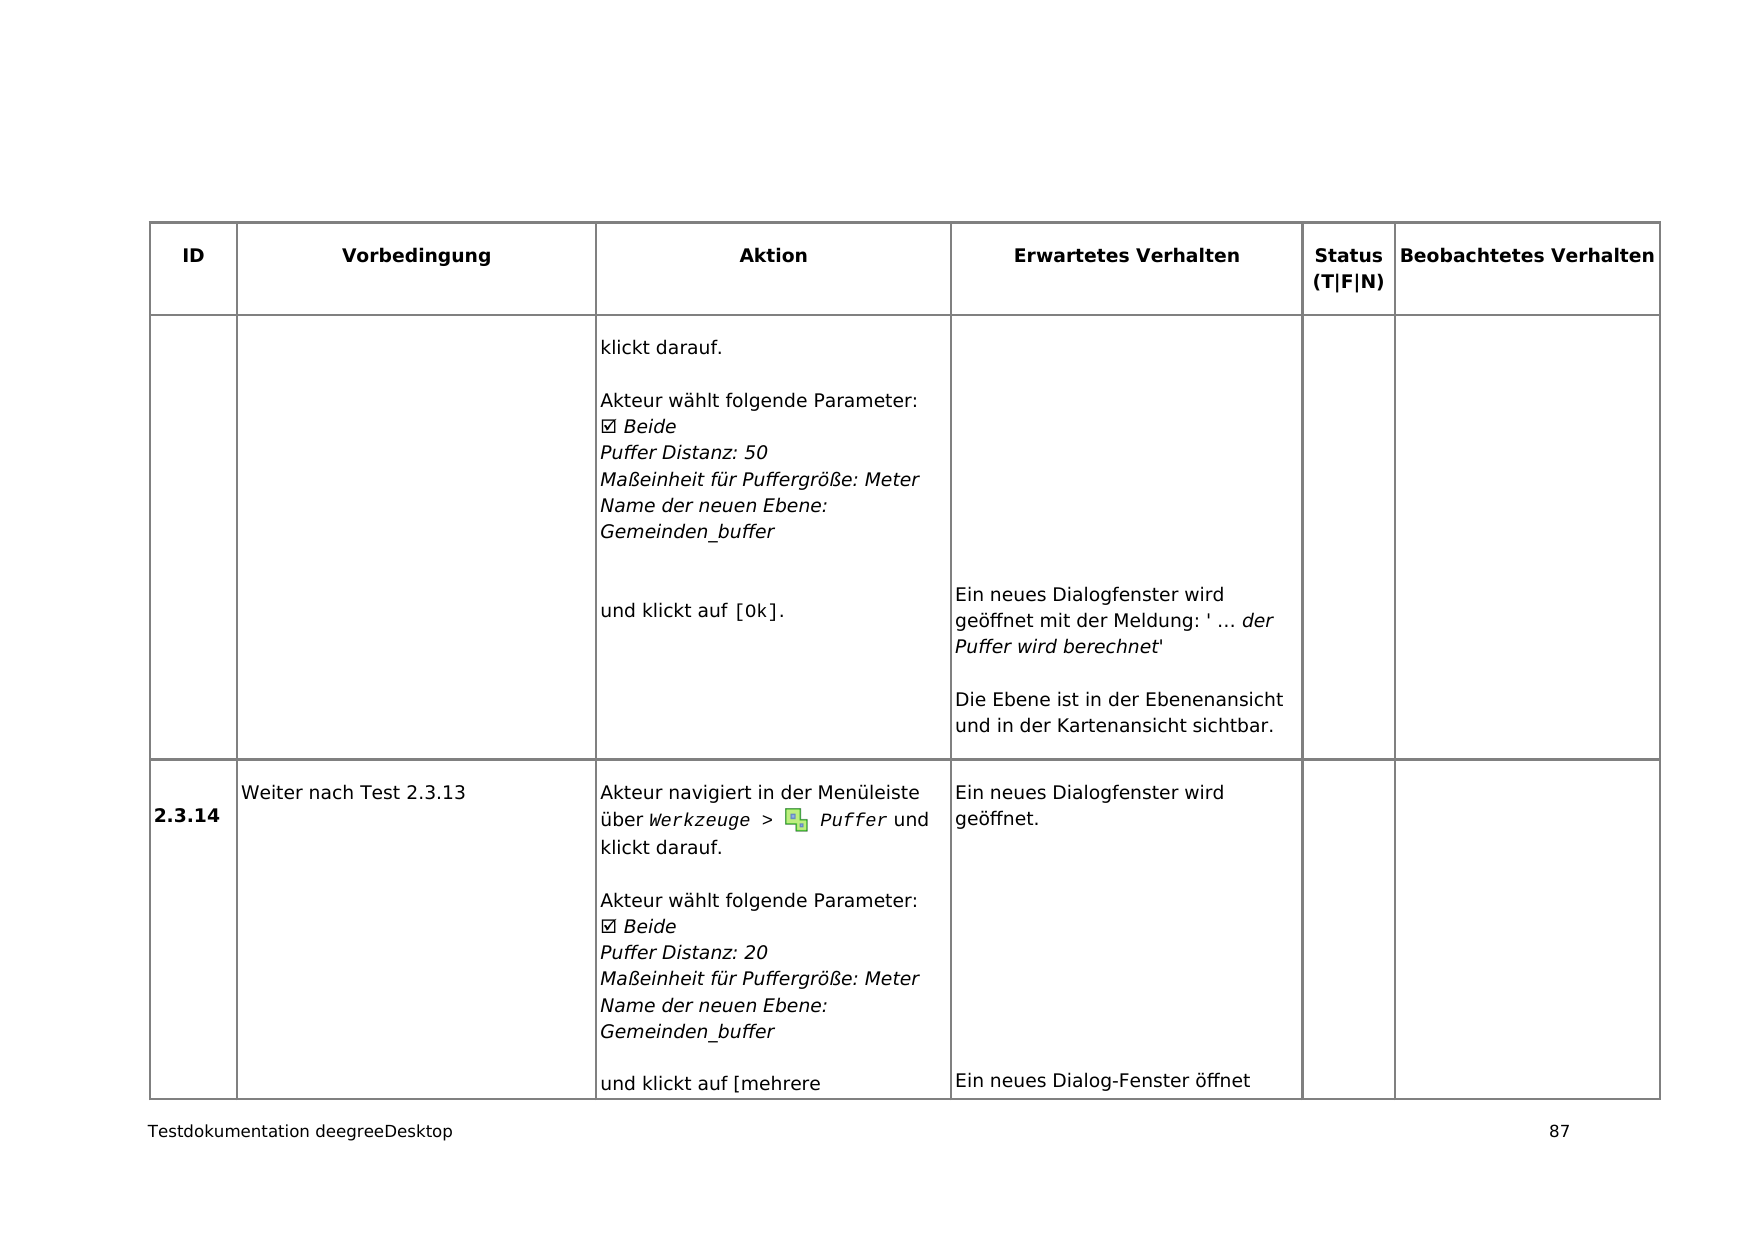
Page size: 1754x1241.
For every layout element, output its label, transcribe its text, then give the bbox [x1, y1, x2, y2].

table_header Erwartetes Verhalten [952, 224, 1301, 314]
picture [784, 808, 809, 833]
table_header Beobachtetes Verhalten [1396, 224, 1659, 314]
table_header Status (T|F|N) [1304, 224, 1394, 314]
table_cell [151, 316, 236, 758]
table_cell Ein neues Dialogfenster wird geöffnet. Ein neues Dialog-Fenster öffnet [952, 761, 1301, 1098]
table_cell Weiter nach Test 2.3.13 [238, 761, 595, 1098]
table_cell [1304, 316, 1394, 758]
table_cell [1304, 761, 1394, 1098]
table_header ID [151, 224, 236, 314]
table_cell [238, 316, 595, 758]
table_cell Ein neues Dialogfenster wird geöffnet mit der Meldung: ' … der Puffer wird berechnet' Die Ebene ist in der Ebenenansicht und in der Kartenansicht sichtbar. [952, 316, 1301, 758]
table_cell klickt darauf. Akteur wählt folgende Parameter:  Beide Puffer Distanz: 50 Maßeinheit für Puffergröße: Meter Name der neuen Ebene: Gemeinden_buffer und klickt auf [Ok]. [597, 316, 950, 758]
table_cell Akteur navigiert in der Menüleiste über Werkzeuge > Puffer und klickt darauf. Akteur wählt folgende Parameter:  Beide Puffer Distanz: 20 Maßeinheit für Puffergröße: Meter Name der neuen Ebene: Gemeinden_buffer und klickt auf [mehrere [597, 761, 950, 1098]
table_header Aktion [597, 224, 950, 314]
table_header Vorbedingung [238, 224, 595, 314]
table_cell [1396, 761, 1659, 1098]
table_cell [1396, 316, 1659, 758]
table_cell [151, 761, 236, 1098]
